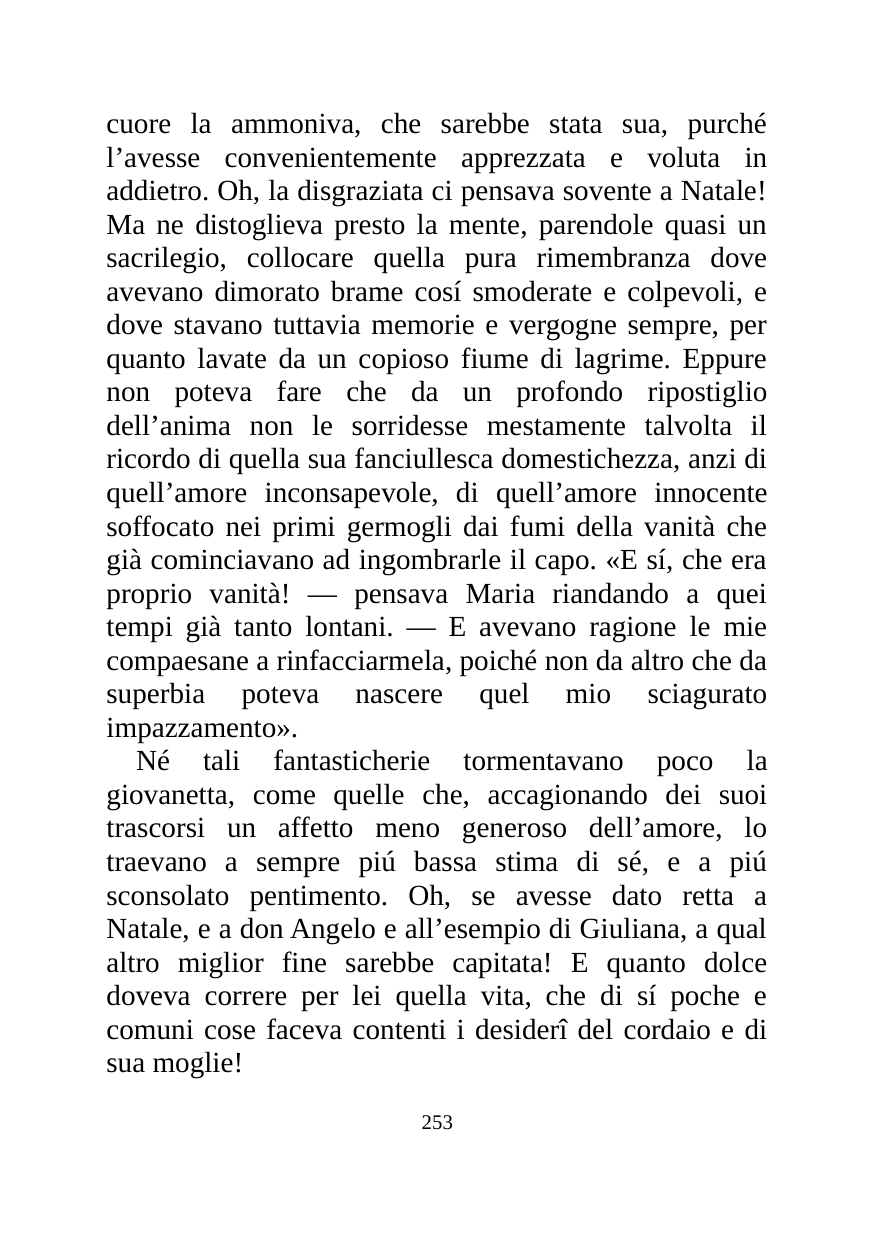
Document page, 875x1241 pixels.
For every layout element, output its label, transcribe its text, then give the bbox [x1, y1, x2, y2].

text Né tali fantasticherie tormentavano poco la giovanetta, come quelle che, accagionando dei suoi trascorsi un affetto meno generoso dell’amore, lo traevano a sempre piú bassa stima di sé, e a piú sconsolato pentimento. Oh, se avesse dato retta a Natale, e a don Angelo e all’esempio di Giuliana, a qual altro miglior fine sarebbe capitata! E quanto dolce doveva correre per lei quella vita, che di sí poche e comuni cose faceva contenti i desiderî del cordaio e di sua moglie! [106, 743, 768, 1079]
text cuore la ammoniva, che sarebbe stata sua, purché l’avesse convenientemente apprezzata e voluta in addietro. Oh, la disgraziata ci pensava sovente a Natale! Ma ne distoglieva presto la mente, parendole quasi un sacrilegio, collocare quella pura rimembranza dove avevano dimorato brame cosí smoderate e colpevoli, e dove stavano tuttavia memorie e vergogne sempre, per quanto lavate da un copioso fiume di lagrime. Eppure non poteva fare che da un profondo ripostiglio dell’anima non le sorridesse mestamente talvolta il ricordo di quella sua fanciullesca domestichezza, anzi di quell’amore inconsapevole, di quell’amore innocente soffocato nei primi germogli dai fumi della vanità che già cominciavano ad ingombrarle il capo. «E sí, che era proprio vanità! — pensava Maria riandando a quei tempi già tanto lontani. — E avevano ragione le mie compaesane a rinfacciarmela, poiché non da altro che da superbia poteva nascere quel mio sciagurato impazzamento». [106, 106, 768, 743]
